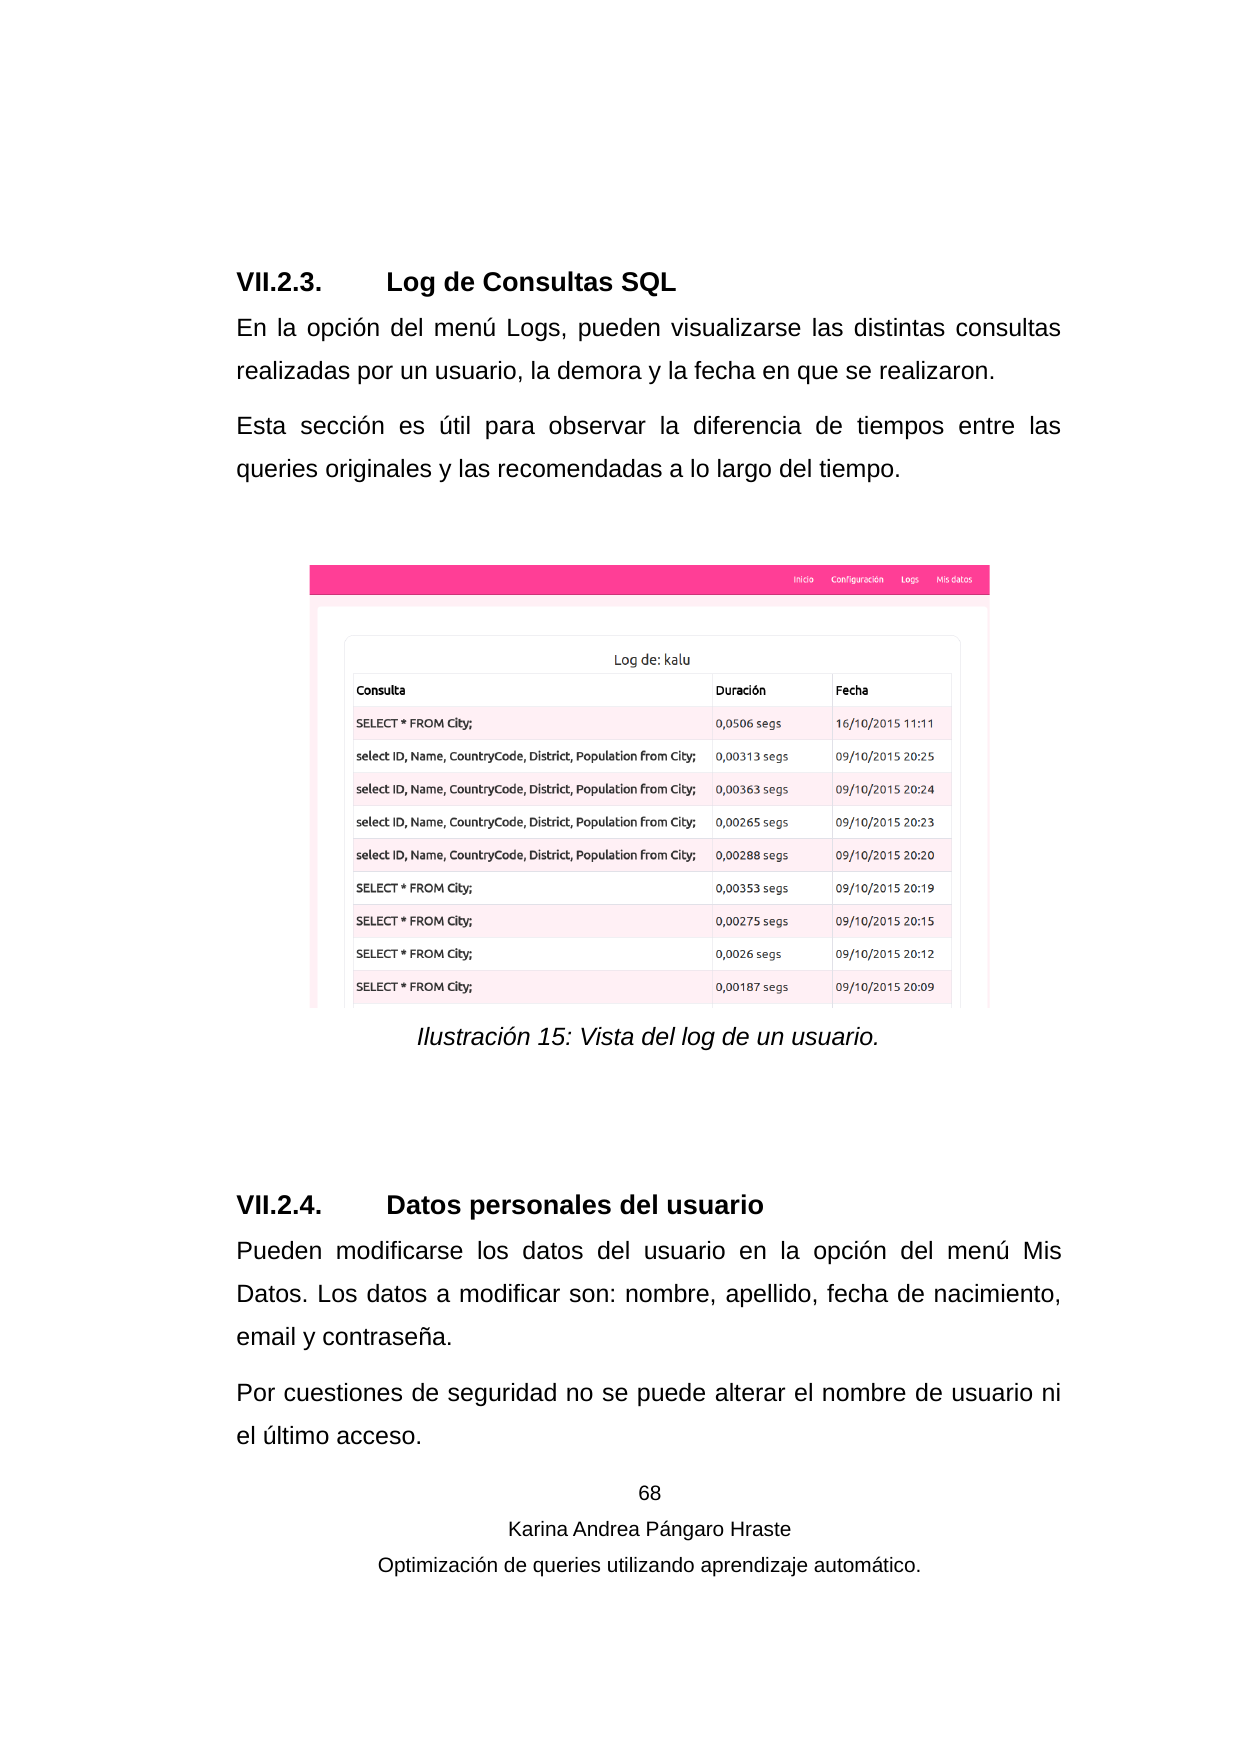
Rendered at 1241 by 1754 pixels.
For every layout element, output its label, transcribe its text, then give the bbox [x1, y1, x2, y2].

subtitle Log de Consultas SQL [236, 266, 1063, 297]
text Pueden modificarse los datos del usuario en la opción del menú Mis Datos. Los datos a modificar son: nombre, apellido, fecha de nacimiento, email y contraseña. [236, 1236, 1063, 1351]
subtitle Datos personales del usuario [236, 1189, 1063, 1220]
text Ilustración 15: Vista del log de un usuario. [236, 1008, 1063, 1051]
text Por cuestiones de seguridad no se puede alterar el nombre de usuario ni el último acceso. [236, 1378, 1063, 1449]
text Esta sección es útil para observar la diferencia de tiempos entre las queries originales y las recomendadas a lo largo del tiempo. [236, 411, 1063, 483]
text En la opción del menú Logs, pueden visualizarse las distintas consultas realizadas por un usuario, la demora y la fecha en que se realizaron. [236, 313, 1063, 384]
picture [309, 565, 990, 1008]
